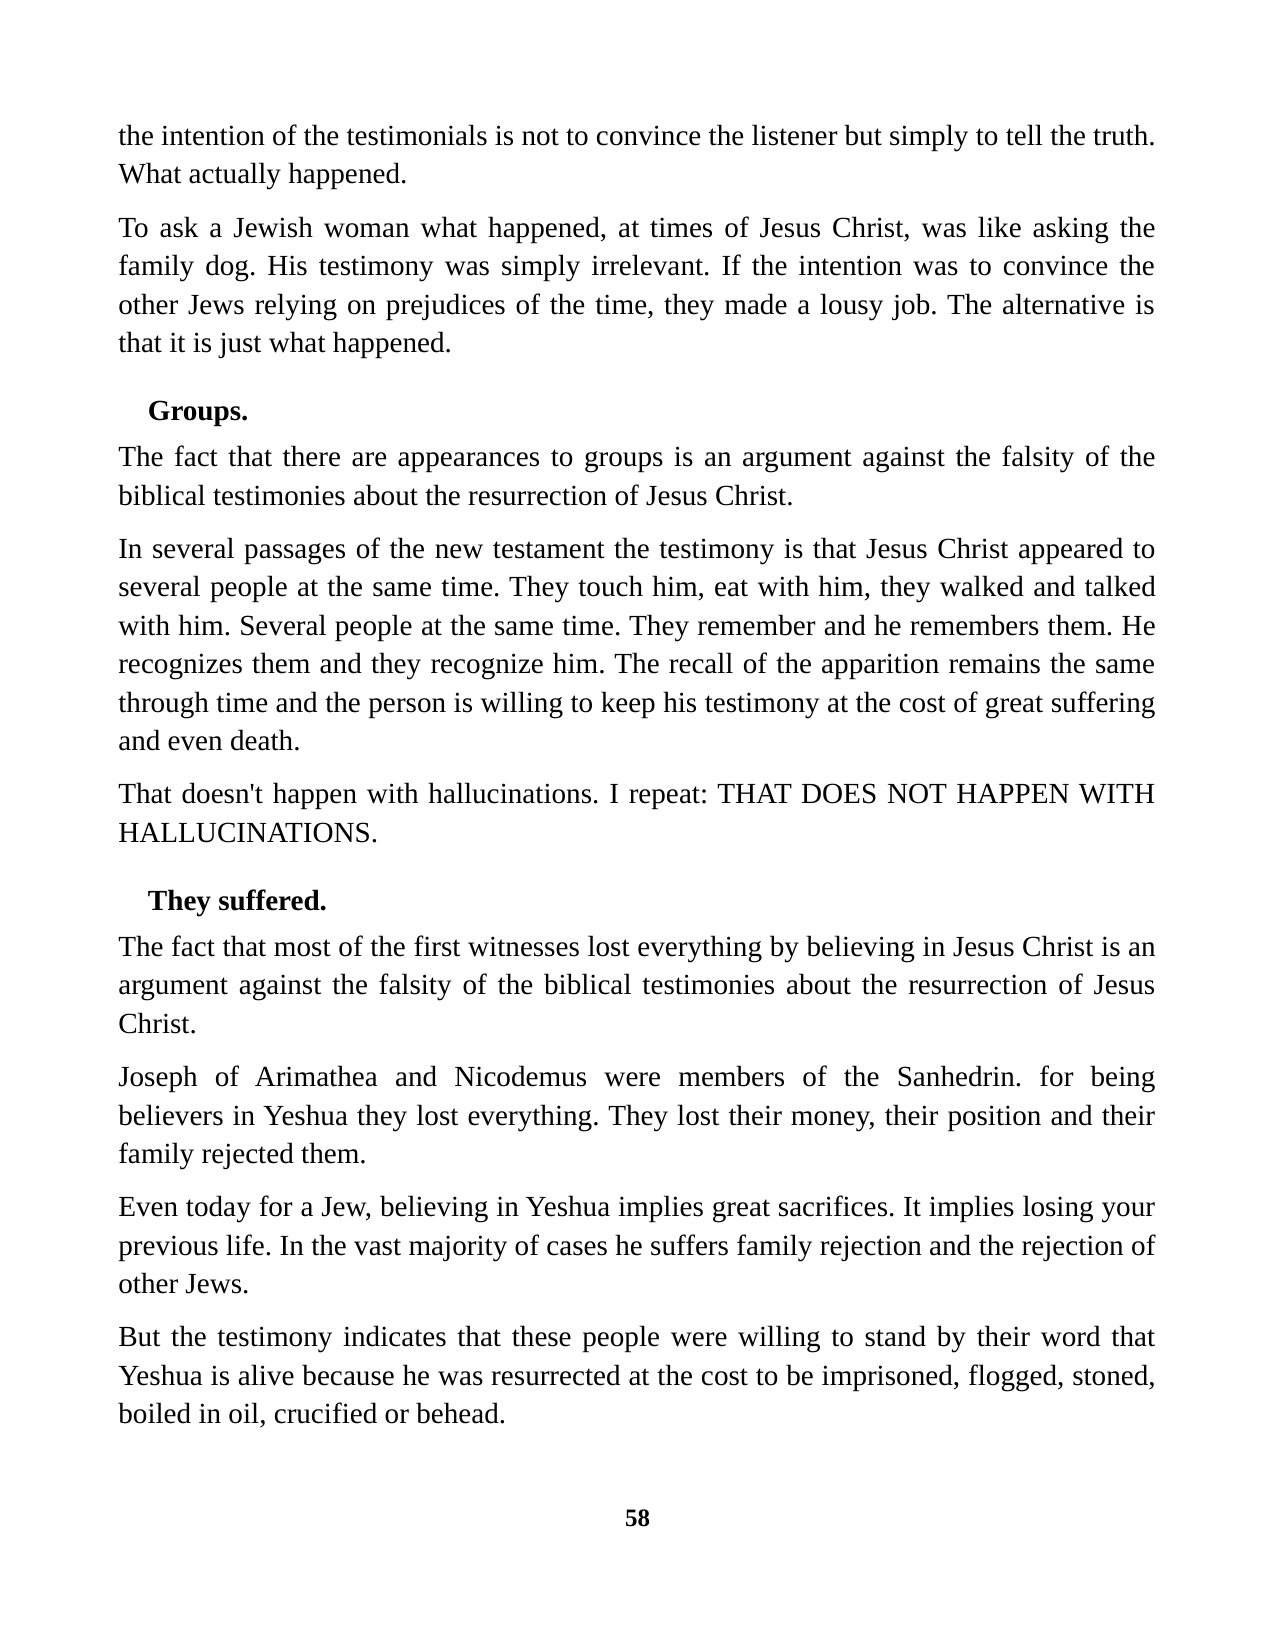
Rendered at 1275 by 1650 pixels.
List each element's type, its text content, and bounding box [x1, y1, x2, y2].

subtitle Groups. [148, 393, 1157, 427]
text But the testimony indicates that these people were willing to stand by their word that Yeshua is alive because he was resurrected at the cost to be imprisoned, flogged, stoned, boiled in oil, crucified or behead. [118, 1319, 1157, 1430]
text The fact that most of the first witnesses lost everything by believing in Jesus Christ is an argument against the falsity of the biblical testimonies about the resurrection of Jesus Christ. [118, 929, 1157, 1039]
subtitle They suffered. [148, 883, 1157, 916]
text Joseph of Arimathea and Nicodemus were members of the Sanhedrin. for being believers in Yeshua they lost everything. They lost their money, their position and their family rejected them. [118, 1059, 1157, 1170]
text In several passages of the new testament the testimony is that Jesus Christ appeared to several people at the same time. They touch him, eat with him, they walked and talked with him. Several people at the same time. They remember and he remembers them. He recognizes them and they recognize him. The recall of the apparition remains the same through time and the person is willing to keep his testimony at the cost of great suffering and even death. [118, 531, 1157, 757]
text Even today for a Jew, believing in Yeshua implies great sacrifices. It implies losing your previous life. In the vast majority of cases he suffers family rejection and the rejection of other Jews. [118, 1189, 1157, 1300]
text That doesn't happen with hallucinations. I repeat: THAT DOES NOT HAPPEN WITH HALLUCINATIONS. [118, 777, 1157, 849]
text The fact that there are appearances to groups is an argument against the falsity of the biblical testimonies about the resurrection of Jesus Christ. [118, 439, 1157, 511]
text To ask a Jewish woman what happened, at times of Jesus Christ, was like asking the family dog. His testimony was simply irrelevant. If the intention was to convince the other Jews relying on prejudices of the time, they made a lousy job. The alternative is that it is just what happened. [118, 210, 1157, 359]
text the intention of the testimonials is not to convince the listener but simply to tell the truth. What actually happened. [118, 118, 1157, 190]
